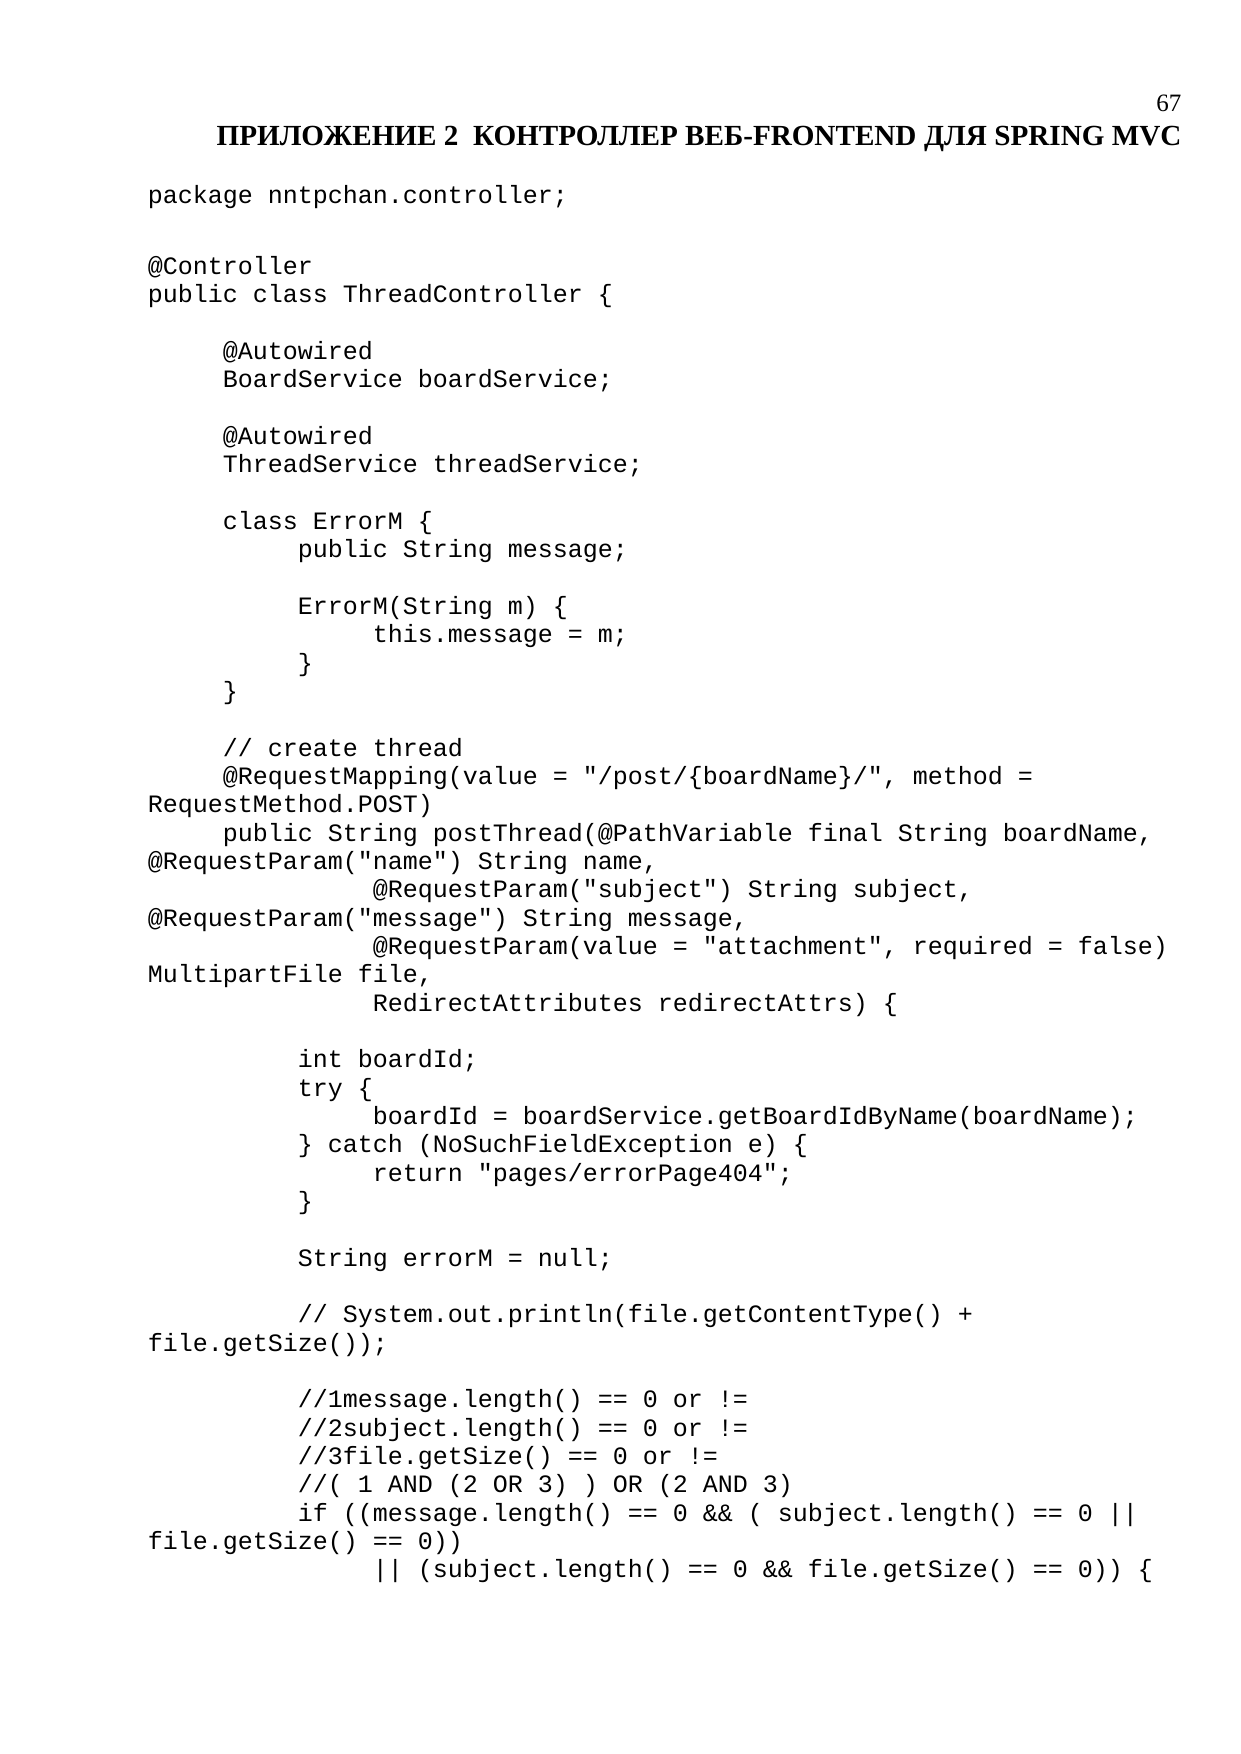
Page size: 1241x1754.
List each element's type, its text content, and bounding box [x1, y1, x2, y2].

text //2subject.length() == 0 or != [148, 1415, 1181, 1444]
text ПРИЛОЖЕНИЕ 2 КОНТРОЛЛЕР ВЕБ-FRONTEND ДЛЯ SPRING MVC [148, 118, 1181, 152]
text public String postThread(@PathVariable final String boardName, @RequestParam("name") String name, [148, 820, 1181, 877]
text } [148, 679, 1181, 707]
text boardId = boardService.getBoardIdByName(boardName); [148, 1104, 1181, 1132]
text ErrorM(String m) { [148, 594, 1181, 622]
text @Autowired [148, 339, 1181, 367]
text //3file.getSize() == 0 or != [148, 1444, 1181, 1472]
text } [148, 650, 1181, 679]
text @RequestMapping(value = "/post/{boardName}/", method = RequestMethod.POST) [148, 764, 1181, 820]
text class ErrorM { [148, 509, 1181, 537]
text return "pages/errorPage404"; [148, 1160, 1181, 1189]
text this.message = m; [148, 622, 1181, 650]
text } catch (NoSuchFieldException e) { [148, 1132, 1181, 1160]
text @Autowired [148, 424, 1181, 452]
text //1message.length() == 0 or != [148, 1387, 1181, 1415]
text try { [148, 1075, 1181, 1104]
text BoardService boardService; [148, 367, 1181, 395]
text String errorM = null; [148, 1245, 1181, 1274]
text int boardId; [148, 1047, 1181, 1075]
text ThreadService threadService; [148, 452, 1181, 480]
text //( 1 AND (2 OR 3) ) OR (2 AND 3) [148, 1472, 1181, 1500]
text // create thread [148, 735, 1181, 764]
text // System.out.println(file.getContentType() + file.getSize()); [148, 1302, 1181, 1359]
text @Controller [148, 254, 1181, 282]
text if ((message.length() == 0 && ( subject.length() == 0 || file.getSize() == 0)) [148, 1500, 1181, 1557]
text public class ThreadController { [148, 282, 1181, 310]
text RedirectAttributes redirectAttrs) { [148, 990, 1181, 1019]
text public String message; [148, 537, 1181, 565]
text } [148, 1189, 1181, 1217]
text || (subject.length() == 0 && file.getSize() == 0)) { [148, 1557, 1181, 1585]
text @RequestParam("subject") String subject, @RequestParam("message") String message, [148, 877, 1181, 934]
text @RequestParam(value = "attachment", required = false) MultipartFile file, [148, 934, 1181, 990]
text package nntpchan.controller; [148, 183, 1181, 211]
